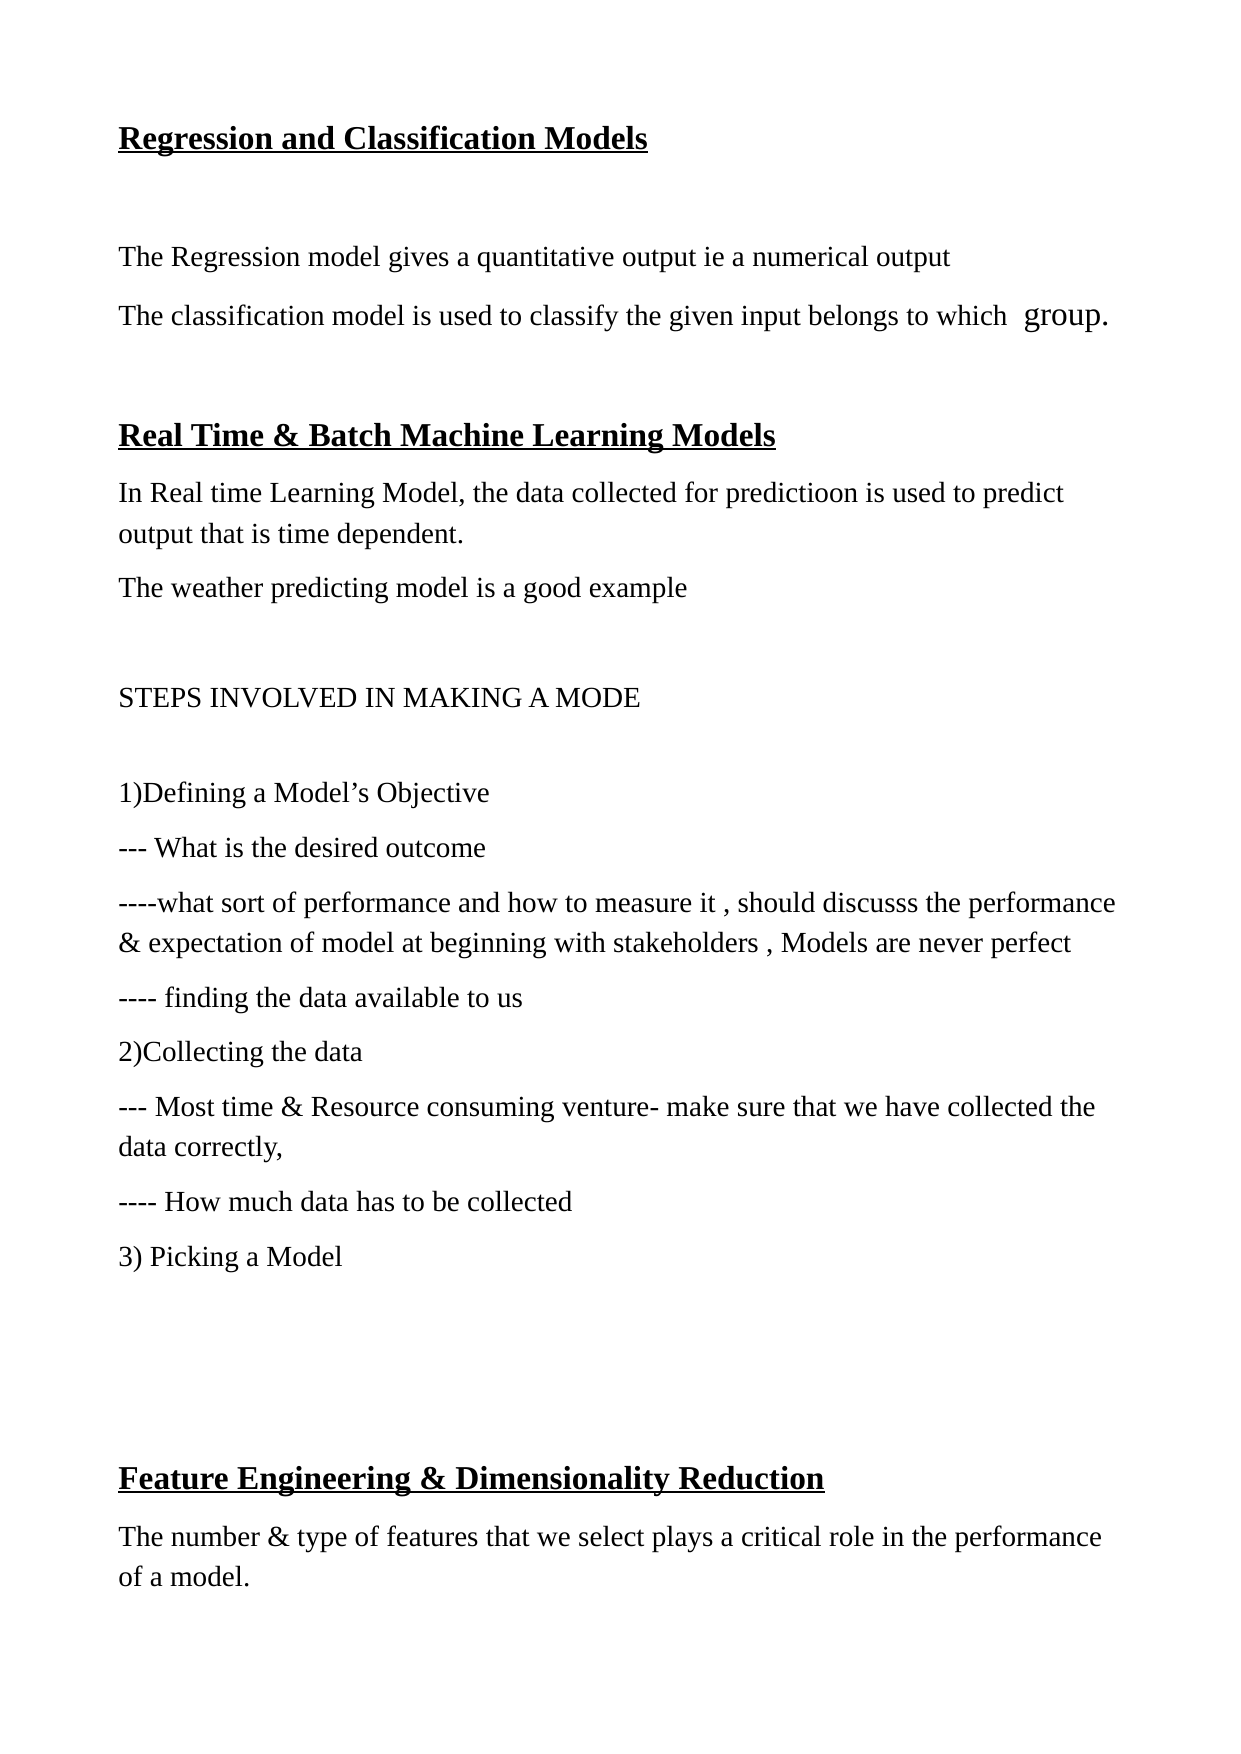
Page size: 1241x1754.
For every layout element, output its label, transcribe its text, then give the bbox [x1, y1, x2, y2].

text 2)Collecting the data [118, 1034, 1122, 1068]
text Real Time & Batch Machine Learning Models [118, 415, 1122, 453]
text --- What is the desired outcome [118, 830, 1122, 863]
text Regression and Classification Models [118, 118, 1122, 156]
text 3) Picking a Model [118, 1239, 1122, 1273]
text ----what sort of performance and how to measure it , should discusss the performance & expectation of model at beginning with stakeholders , Models are never perfect [118, 885, 1122, 958]
text The classification model is used to classify the given input belongs to which group. [118, 294, 1122, 332]
text STEPS INVOLVED IN MAKING A MODE [118, 680, 1122, 754]
text ---- finding the data available to us [118, 980, 1122, 1013]
text ---- How much data has to be collected [118, 1184, 1122, 1218]
text The weather predicting model is a good example [118, 571, 1122, 604]
text The number & type of features that we select plays a critical role in the performance of a model. [118, 1519, 1122, 1592]
text In Real time Learning Model, the data collected for predictioon is used to predict output that is time dependent. [118, 476, 1122, 549]
text The Regression model gives a quantitative output ie a numerical output [118, 239, 1122, 273]
text Feature Engineering & Dimensionality Reduction [118, 1458, 1122, 1497]
text 1)Defining a Model’s Objective [118, 775, 1122, 809]
text --- Most time & Resource consuming venture- make sure that we have collected the data correctly, [118, 1089, 1122, 1163]
